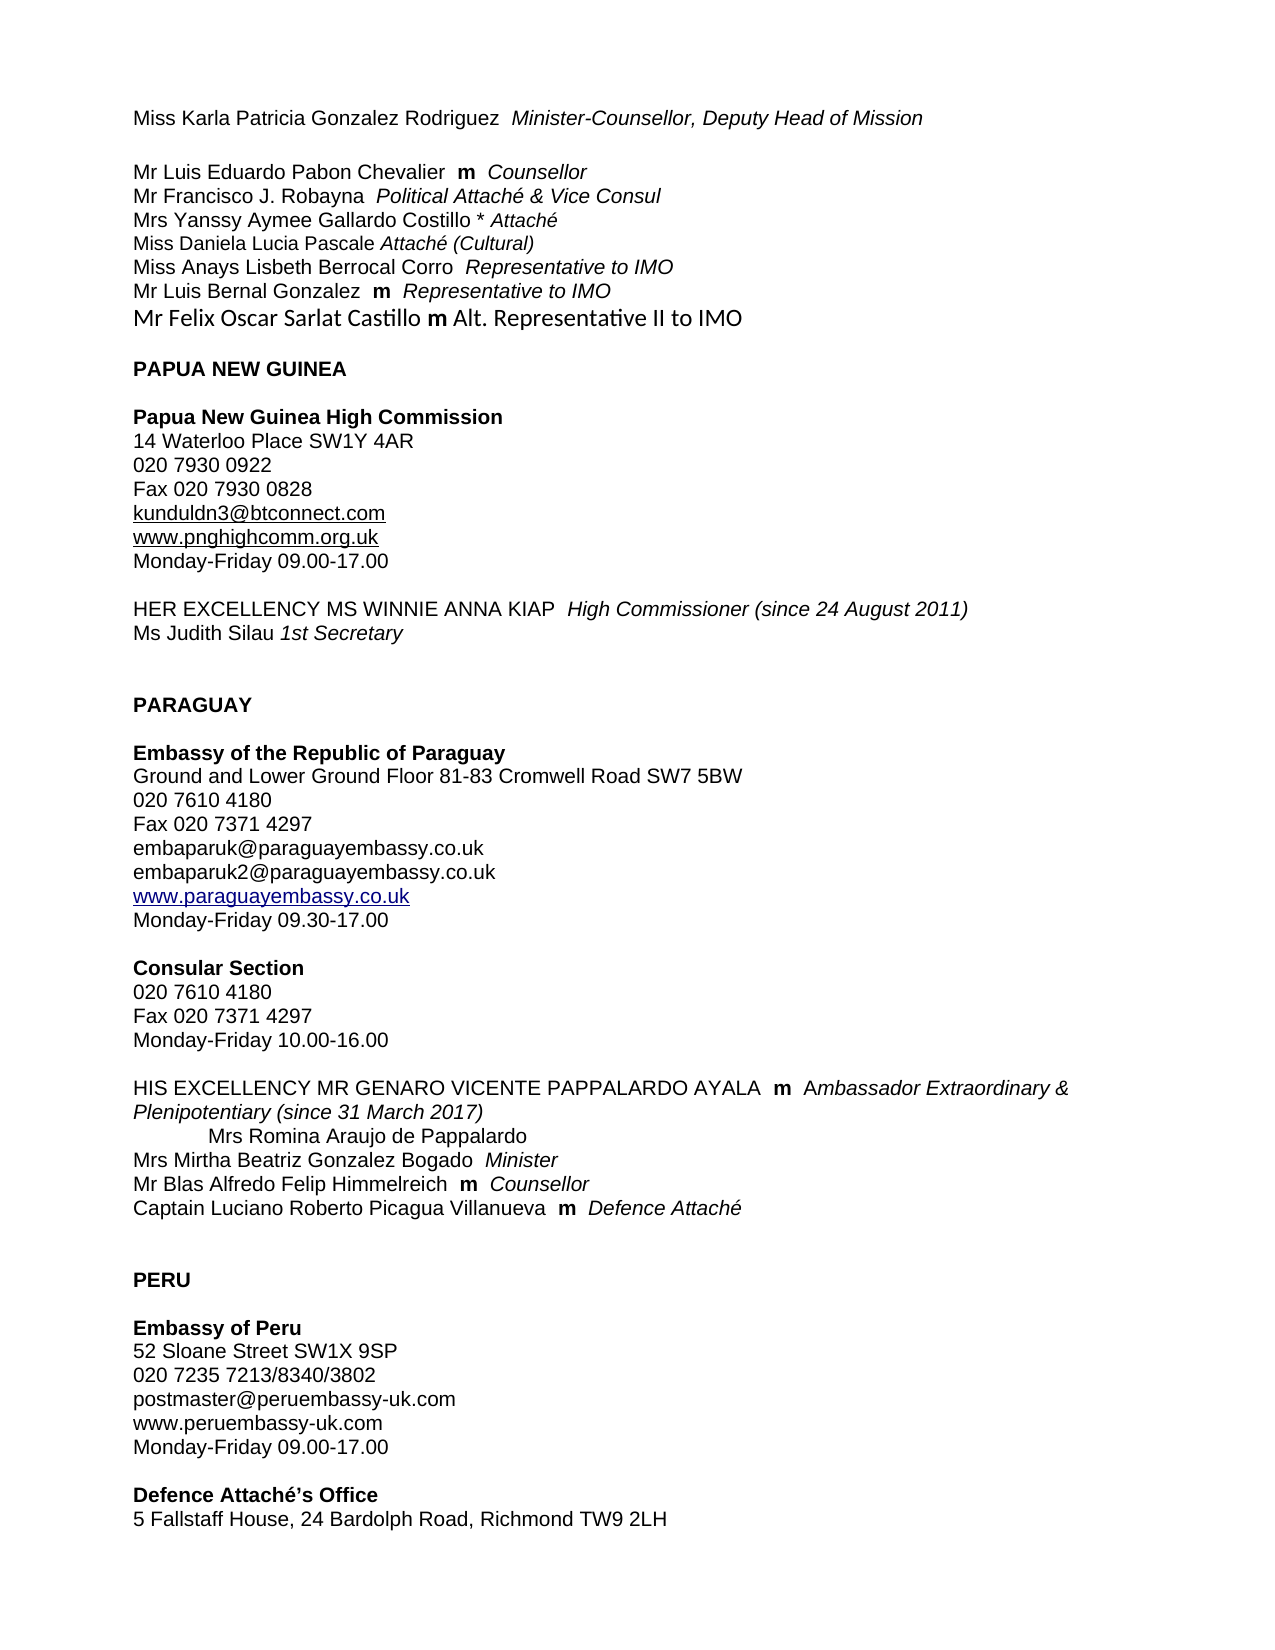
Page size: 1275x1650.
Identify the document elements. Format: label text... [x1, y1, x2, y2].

text Defence Attaché’s Office [133, 1483, 1181, 1507]
text PAPUA NEW GUINEA [133, 357, 1181, 381]
text Mr Francisco J. Robayna Political Attaché & Vice Consul [133, 184, 1181, 208]
text www.pnghighcomm.org.uk [133, 525, 1181, 549]
text postmaster@peruembassy-uk.com [133, 1387, 1181, 1411]
text Captain Luciano Roberto Picagua Villanueva m Defence Attaché [133, 1196, 1181, 1219]
text Fax 020 7371 4297 [133, 812, 1181, 836]
text Mr Felix Oscar Sarlat Castillo m Alt. Representative II to IMO [133, 302, 1181, 333]
text embaparuk@paraguayembassy.co.uk [133, 836, 1181, 860]
text Mrs Mirtha Beatriz Gonzalez Bogado Minister [133, 1148, 1181, 1172]
text Mr Blas Alfredo Felip Himmelreich m Counsellor [133, 1172, 1181, 1196]
text www.paraguayembassy.co.uk [133, 884, 1181, 908]
text 5 Fallstaff House, 24 Bardolph Road, Richmond TW9 2LH [133, 1507, 1181, 1531]
text Miss Anays Lisbeth Berrocal Corro Representative to IMO [133, 254, 1181, 278]
text Monday-Friday 10.00-16.00 [133, 1028, 1181, 1052]
text Miss Karla Patricia Gonzalez Rodriguez Minister-Counsellor, Deputy Head of Mission [133, 106, 1181, 129]
text PERU [133, 1267, 1181, 1291]
text embaparuk2@paraguayembassy.co.uk [133, 860, 1181, 884]
text PARAGUAY [133, 692, 1181, 716]
text HER EXCELLENCY MS WINNIE ANNA KIAP High Commissioner (since 24 August 2011) [133, 597, 1181, 621]
text Monday-Friday 09.00-17.00 [133, 549, 1181, 573]
text Ms Judith Silau 1st Secretary [133, 621, 1181, 644]
text Miss Daniela Lucia Pascale Attaché (Cultural) [133, 232, 1181, 254]
text Papua New Guinea High Commission [133, 405, 1181, 429]
text Fax 020 7930 0828 [133, 477, 1181, 501]
text HIS EXCELLENCY MR GENARO VICENTE PAPPALARDO AYALA m Ambassador Extraordinary & Plenipotentiary (since 31 March 2017) [133, 1076, 1181, 1124]
text 020 7610 4180 [133, 788, 1181, 812]
text Monday-Friday 09.00-17.00 [133, 1435, 1181, 1459]
text 14 Waterloo Place SW1Y 4AR [133, 429, 1181, 453]
text 020 7235 7213/8340/3802 [133, 1363, 1181, 1387]
text Embassy of the Republic of Paraguay [133, 740, 1181, 764]
text Mr Luis Eduardo Pabon Chevalier m Counsellor [133, 160, 1181, 184]
text Monday-Friday 09.30-17.00 [133, 908, 1181, 932]
text www.peruembassy-uk.com [133, 1411, 1181, 1435]
text Mrs Yanssy Aymee Gallardo Costillo * Attaché [133, 208, 1181, 232]
text 020 7610 4180 [133, 980, 1181, 1004]
text Mrs Romina Araujo de Pappalardo [133, 1124, 1181, 1148]
text Fax 020 7371 4297 [133, 1004, 1181, 1028]
subtitle Consular Section [133, 956, 1181, 980]
text Embassy of Peru [133, 1315, 1181, 1339]
text Mr Luis Bernal Gonzalez m Representative to IMO [133, 278, 1181, 302]
text 020 7930 0922 [133, 453, 1181, 477]
text 52 Sloane Street SW1X 9SP [133, 1339, 1181, 1363]
text kunduldn3@btconnect.com [133, 501, 1181, 525]
text Ground and Lower Ground Floor 81-83 Cromwell Road SW7 5BW [133, 764, 1181, 788]
